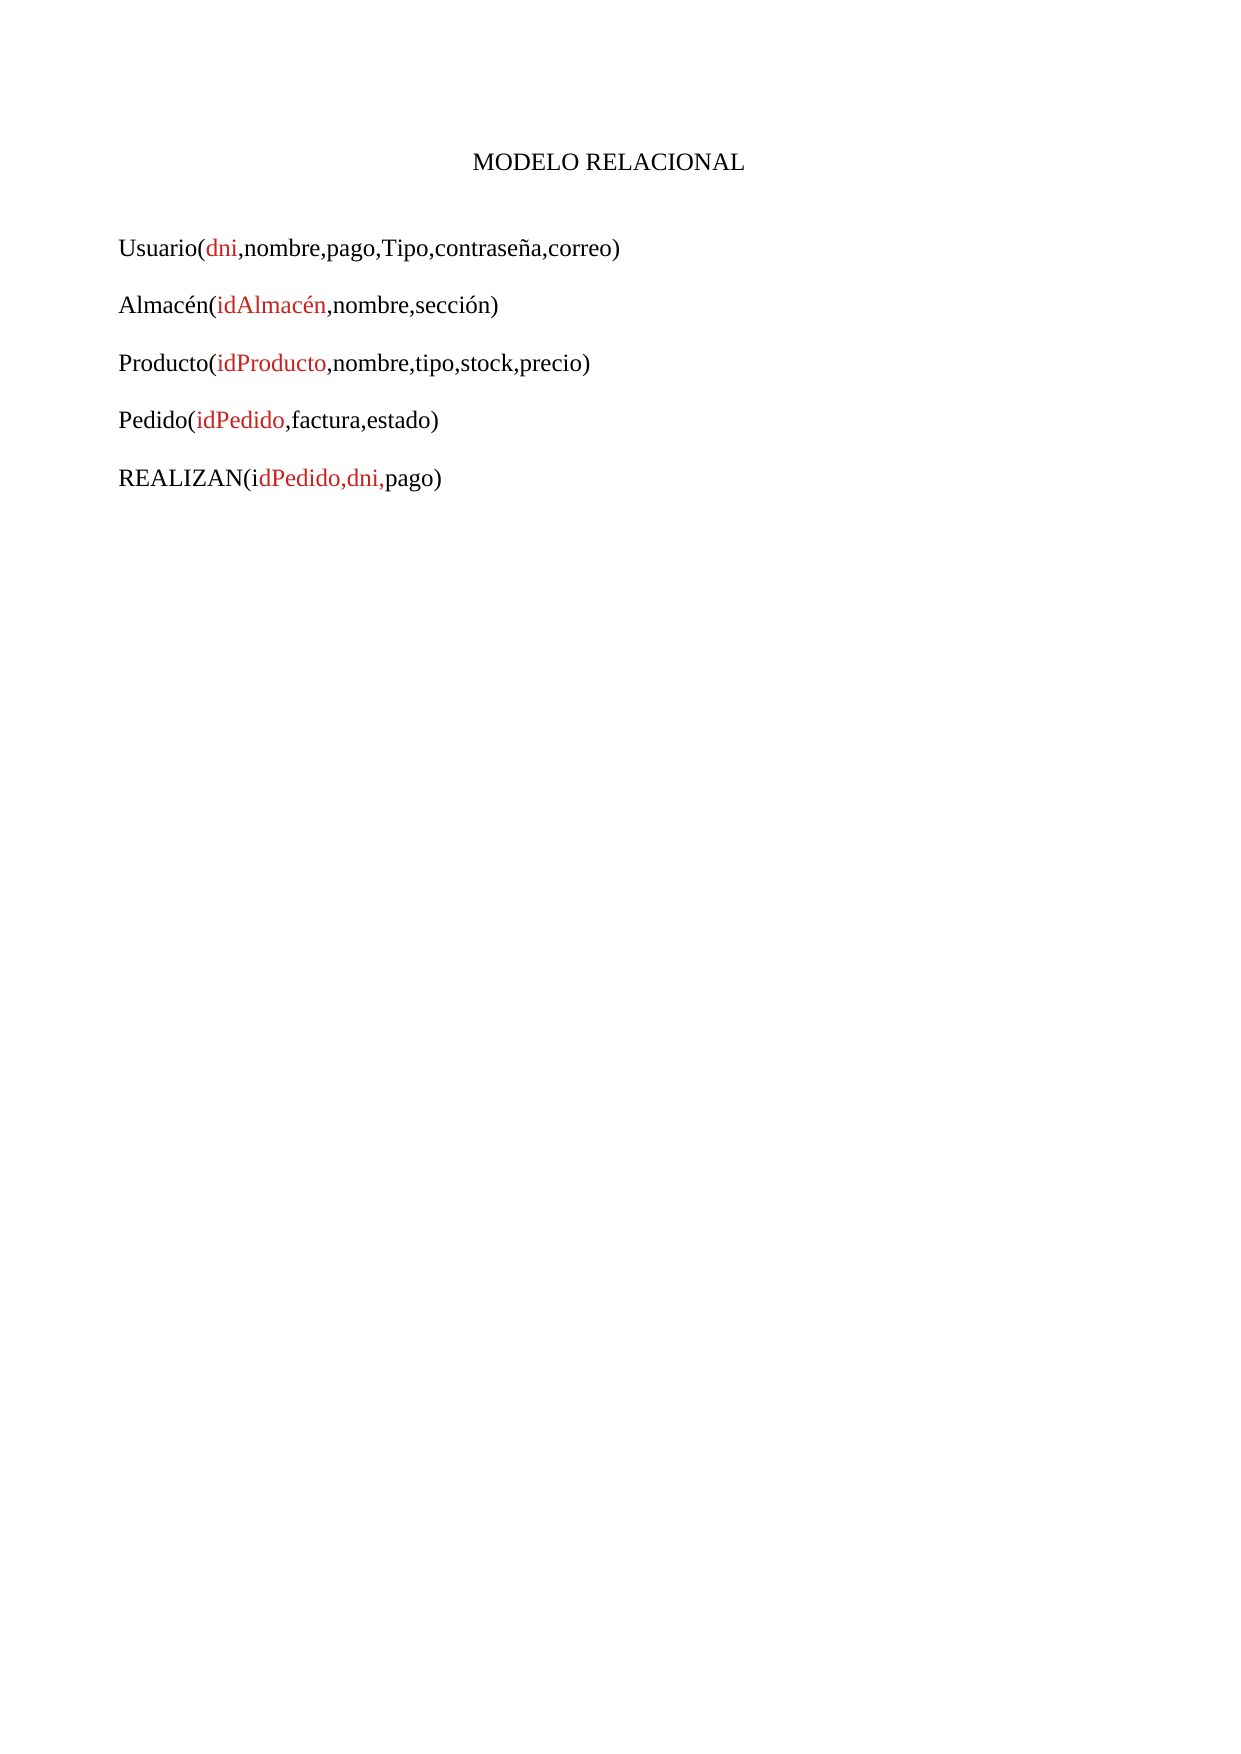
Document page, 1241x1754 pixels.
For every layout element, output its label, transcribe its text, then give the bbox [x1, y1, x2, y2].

text Pedido(idPedido,factura,estado) [118, 406, 1122, 434]
text Almacén(idAlmacén,nombre,sección) [118, 291, 1122, 319]
text MODELO RELACIONAL [118, 147, 1122, 176]
text Usuario(dni,nombre,pago,Tipo,contraseña,correo) [118, 233, 1122, 262]
text Producto(idProducto,nombre,tipo,stock,precio) [118, 348, 1122, 377]
text REALIZAN(idPedido,dni,pago) [118, 463, 1122, 492]
